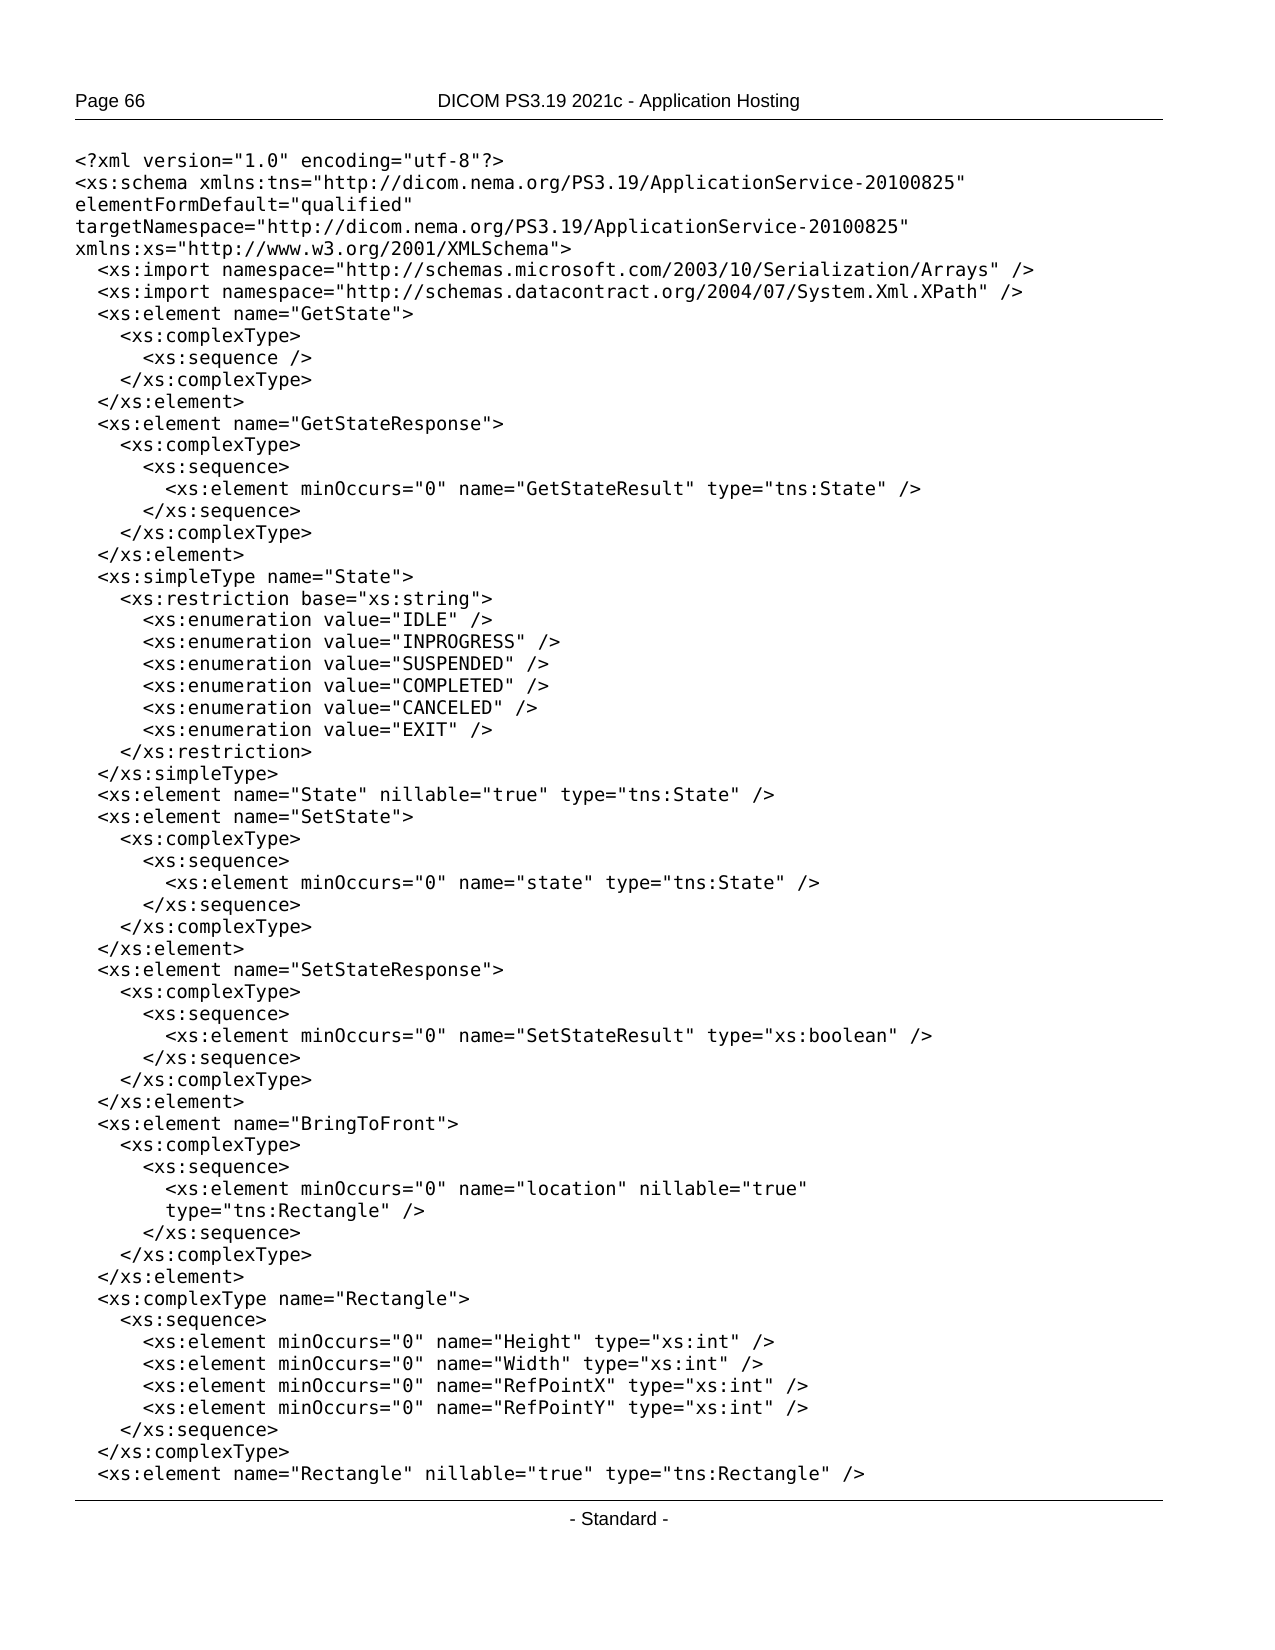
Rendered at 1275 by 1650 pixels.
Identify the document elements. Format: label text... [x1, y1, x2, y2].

text <?xml version="1.0" encoding="utf-8"?> <xs:schema xmlns:tns="http://dicom.nema.org/PS3.19/ApplicationService-20100825" elementFormDefault="qualified" targetNamespace="http://dicom.nema.org/PS3.19/ApplicationService-20100825" xmlns:xs="http://www.w3.org/2001/XMLSchema"> <xs:import namespace="http://schemas.microsoft.com/2003/10/Serialization/Arrays" /> <xs:import namespace="http://schemas.datacontract.org/2004/07/System.Xml.XPath" /> <xs:element name="GetState"> <xs:complexType> <xs:sequence /> </xs:complexType> </xs:element> <xs:element name="GetStateResponse"> <xs:complexType> <xs:sequence> <xs:element minOccurs="0" name="GetStateResult" type="tns:State" /> </xs:sequence> </xs:complexType> </xs:element> <xs:simpleType name="State"> <xs:restriction base="xs:string"> <xs:enumeration value="IDLE" /> <xs:enumeration value="INPROGRESS" /> <xs:enumeration value="SUSPENDED" /> <xs:enumeration value="COMPLETED" /> <xs:enumeration value="CANCELED" /> <xs:enumeration value="EXIT" /> </xs:restriction> </xs:simpleType> <xs:element name="State" nillable="true" type="tns:State" /> <xs:element name="SetState"> <xs:complexType> <xs:sequence> <xs:element minOccurs="0" name="state" type="tns:State" /> </xs:sequence> </xs:complexType> </xs:element> <xs:element name="SetStateResponse"> <xs:complexType> <xs:sequence> <xs:element minOccurs="0" name="SetStateResult" type="xs:boolean" /> </xs:sequence> </xs:complexType> </xs:element> <xs:element name="BringToFront"> <xs:complexType> <xs:sequence> <xs:element minOccurs="0" name="location" nillable="true" type="tns:Rectangle" /> </xs:sequence> </xs:complexType> </xs:element> <xs:complexType name="Rectangle"> <xs:sequence> <xs:element minOccurs="0" name="Height" type="xs:int" /> <xs:element minOccurs="0" name="Width" type="xs:int" /> <xs:element minOccurs="0" name="RefPointX" type="xs:int" /> <xs:element minOccurs="0" name="RefPointY" type="xs:int" /> </xs:sequence> </xs:complexType> <xs:element name="Rectangle" nillable="true" type="tns:Rectangle" /> [75, 150, 1162, 1484]
